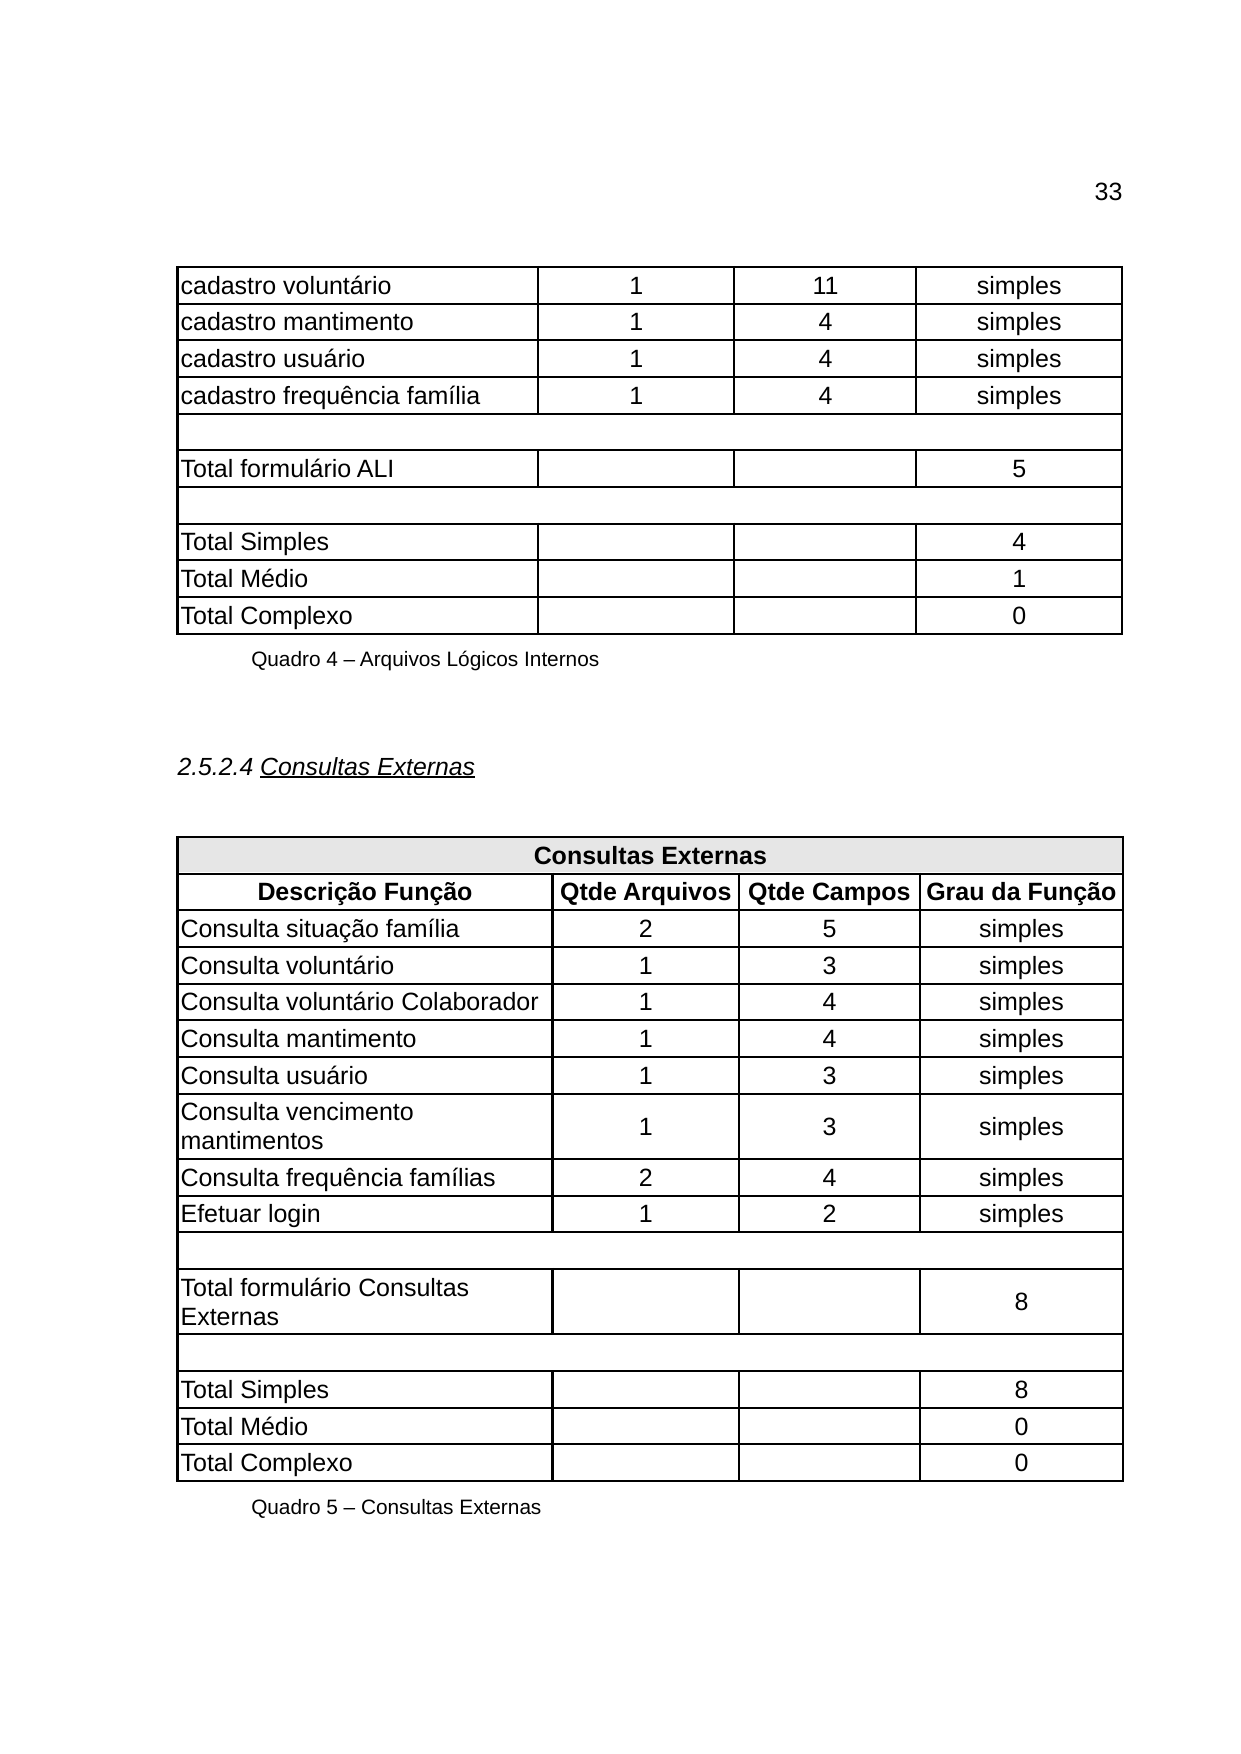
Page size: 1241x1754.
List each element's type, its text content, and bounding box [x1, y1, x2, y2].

table_cell 1 [539, 341, 733, 376]
table_cell simples [921, 985, 1122, 1019]
table_cell [740, 1445, 919, 1480]
table_cell Efetuar login [179, 1197, 551, 1231]
table_cell Consulta voluntário [179, 948, 551, 982]
table_cell 4 [740, 1021, 919, 1056]
table_cell Descrição Função [179, 875, 551, 909]
table_cell [735, 598, 915, 632]
table_cell Total Complexo [179, 1445, 551, 1480]
table_cell 2 [554, 1160, 738, 1194]
table_cell 1 [539, 268, 733, 302]
table_cell Total Simples [179, 1372, 551, 1407]
table_cell 4 [735, 305, 915, 339]
table_cell 4 [917, 525, 1121, 559]
table_cell [539, 451, 733, 486]
table_cell [554, 1445, 738, 1480]
table_cell 8 [921, 1372, 1122, 1407]
table_cell cadastro frequência família [179, 378, 537, 412]
table_cell simples [921, 1197, 1122, 1231]
table_cell simples [921, 948, 1122, 982]
table_cell [179, 1233, 1122, 1268]
table_cell cadastro usuário [179, 341, 537, 376]
table_cell Total formulário Consultas Externas [179, 1270, 551, 1333]
table_cell Total formulário ALI [179, 451, 537, 486]
table_cell cadastro mantimento [179, 305, 537, 339]
text Quadro 5 – Consultas Externas [177, 1494, 1122, 1518]
table_cell 5 [740, 911, 919, 946]
table_cell [735, 451, 915, 486]
table_cell 1 [554, 1058, 738, 1092]
table_cell Consulta vencimento mantimentos [179, 1095, 551, 1158]
table_cell Qtde Campos [740, 875, 919, 909]
table_cell 1 [917, 561, 1121, 596]
table_cell Consulta voluntário Colaborador [179, 985, 551, 1019]
table_cell simples [917, 378, 1121, 412]
table_cell 4 [740, 985, 919, 1019]
table_cell [740, 1372, 919, 1407]
table_cell [179, 1335, 1122, 1370]
table_cell simples [921, 1021, 1122, 1056]
table_cell simples [921, 1160, 1122, 1194]
table_cell 1 [539, 378, 733, 412]
table_cell Total Simples [179, 525, 537, 559]
table_cell 3 [740, 1058, 919, 1092]
table_cell [735, 561, 915, 596]
table_cell Grau da Função [921, 875, 1122, 909]
table_cell cadastro voluntário [179, 268, 537, 302]
table_cell 1 [554, 948, 738, 982]
table_cell 1 [539, 305, 733, 339]
table_cell [554, 1372, 738, 1407]
table_cell 4 [740, 1160, 919, 1194]
table_cell [179, 415, 1121, 449]
table_cell simples [921, 911, 1122, 946]
table_cell Consulta situação família [179, 911, 551, 946]
subtitle 2.5.2.4 Consultas Externas [177, 752, 1122, 780]
table_cell Qtde Arquivos [554, 875, 738, 909]
table_cell 8 [921, 1270, 1122, 1333]
table_cell simples [921, 1058, 1122, 1092]
table_cell 2 [740, 1197, 919, 1231]
table_cell 1 [554, 985, 738, 1019]
text Quadro 4 – Arquivos Lógicos Internos [177, 647, 1122, 671]
table_cell simples [921, 1095, 1122, 1158]
table_cell [554, 1409, 738, 1443]
table_cell 1 [554, 1197, 738, 1231]
table_cell [740, 1409, 919, 1443]
table_cell 1 [554, 1021, 738, 1056]
table_cell 4 [735, 378, 915, 412]
table_cell Total Médio [179, 1409, 551, 1443]
table_cell [539, 561, 733, 596]
table_cell 0 [917, 598, 1121, 632]
table_cell Consulta usuário [179, 1058, 551, 1092]
table_cell simples [917, 305, 1121, 339]
table_cell 0 [921, 1409, 1122, 1443]
table_cell [539, 525, 733, 559]
table_cell simples [917, 268, 1121, 302]
table_cell 0 [921, 1445, 1122, 1480]
table_cell Total Complexo [179, 598, 537, 632]
table_cell [539, 598, 733, 632]
table_header Consultas Externas [179, 838, 1122, 872]
table_cell 3 [740, 1095, 919, 1158]
table_cell 4 [735, 341, 915, 376]
table_cell [179, 488, 1121, 522]
table_cell Total Médio [179, 561, 537, 596]
table_cell 3 [740, 948, 919, 982]
table_cell simples [917, 341, 1121, 376]
table_cell 2 [554, 911, 738, 946]
table_cell 1 [554, 1095, 738, 1158]
table_cell 11 [735, 268, 915, 302]
table_cell 5 [917, 451, 1121, 486]
table_cell Consulta mantimento [179, 1021, 551, 1056]
table_cell [740, 1270, 919, 1333]
table_cell Consulta frequência famílias [179, 1160, 551, 1194]
table_cell [735, 525, 915, 559]
table_cell [554, 1270, 738, 1333]
